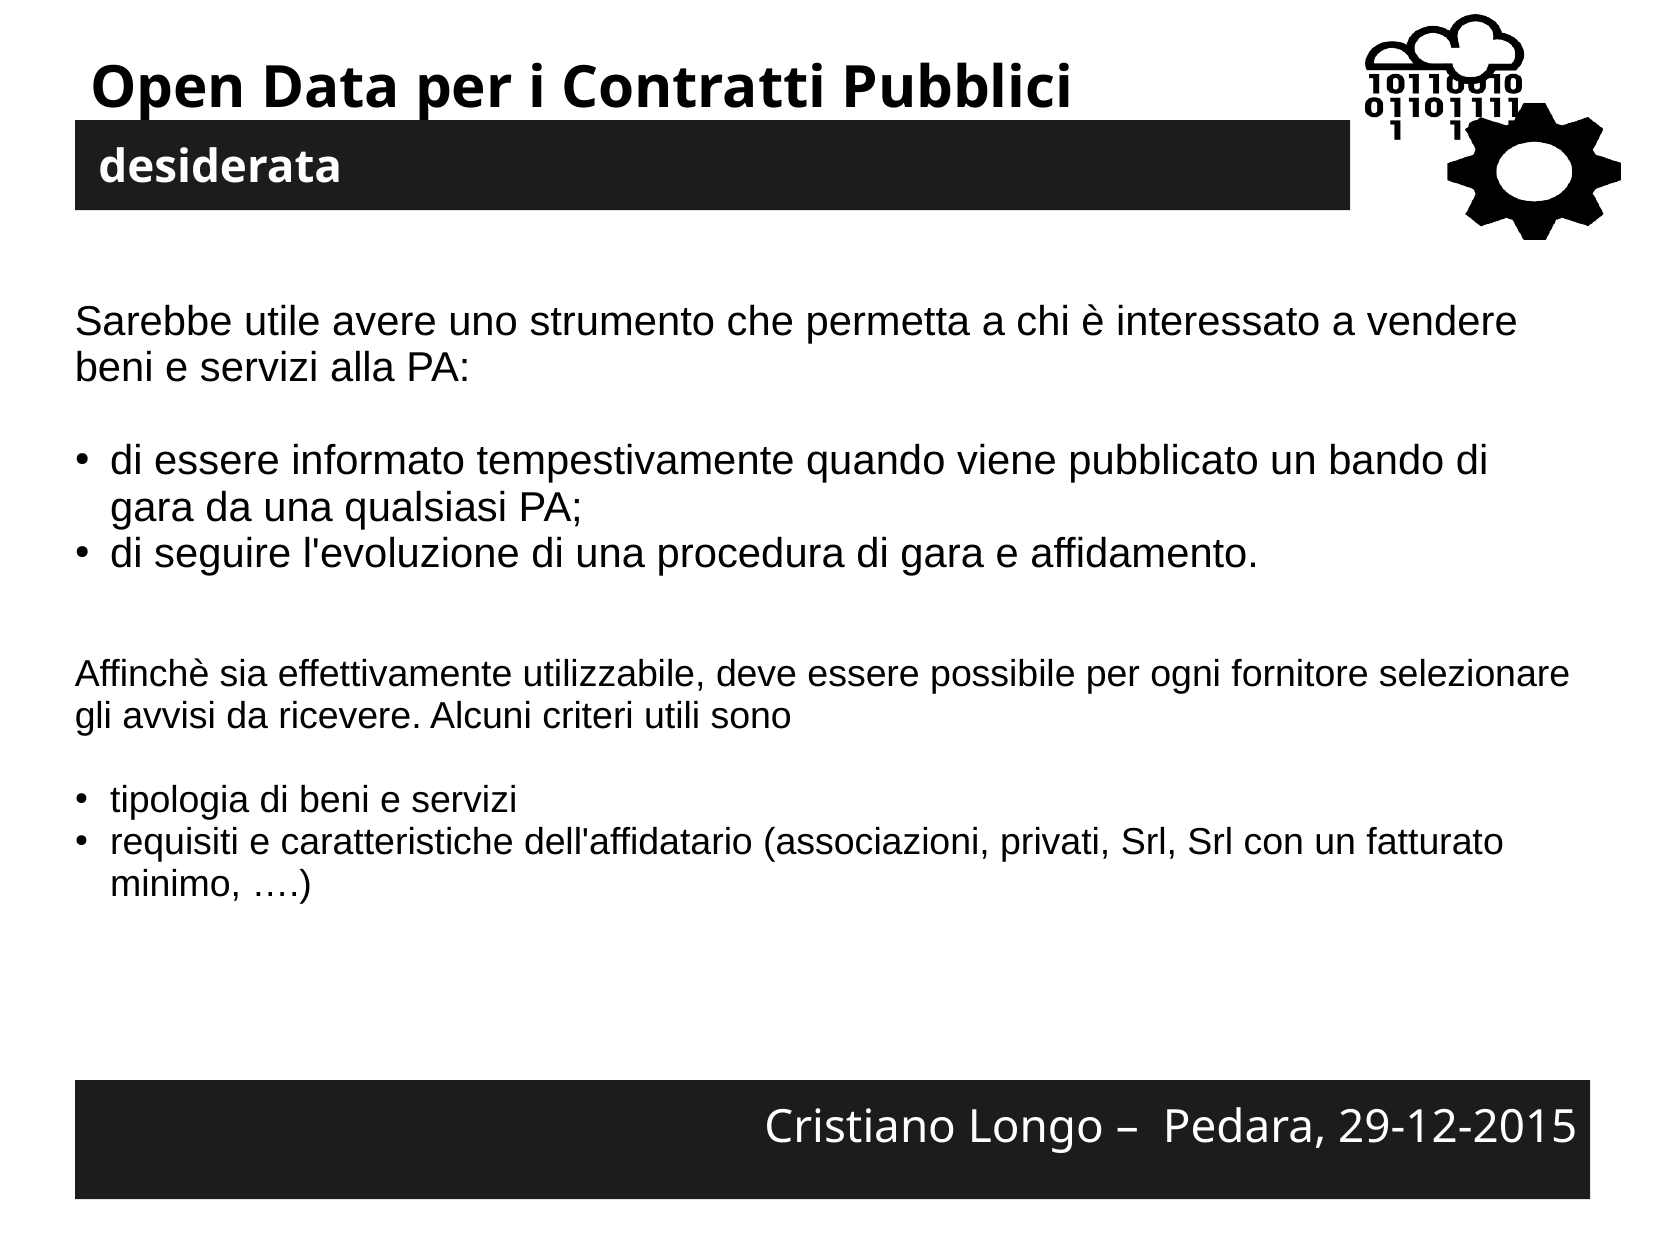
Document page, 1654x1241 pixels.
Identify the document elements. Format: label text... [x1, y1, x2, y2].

text_box Sarebbe utile avere uno strumento che permetta a chi è interessato a vendere beni e servizi alla PA: di essere informato tempestivamente quando viene pubblicato un bando di gara da una qualsiasi PA; di seguire l'evoluzione di una procedura di gara e affidamento. [60, 289, 1546, 587]
list Open Data per i Contratti Pubblici [75, 45, 1325, 120]
list desiderata [75, 120, 1351, 211]
text_box Affinchè sia effettivamente utilizzabile, deve essere possibile per ogni fornitore selezionare gli avvisi da ricevere. Alcuni criteri utili sono tipologia di beni e servizi requisiti e caratteristiche dell'affidatario (associazioni, privati, Srl, Srl con un fatturato minimo, ….) [60, 645, 1596, 912]
picture [1365, 14, 1621, 241]
list Cristiano Longo – Pedara, 29-12-2015 [75, 1080, 1591, 1200]
